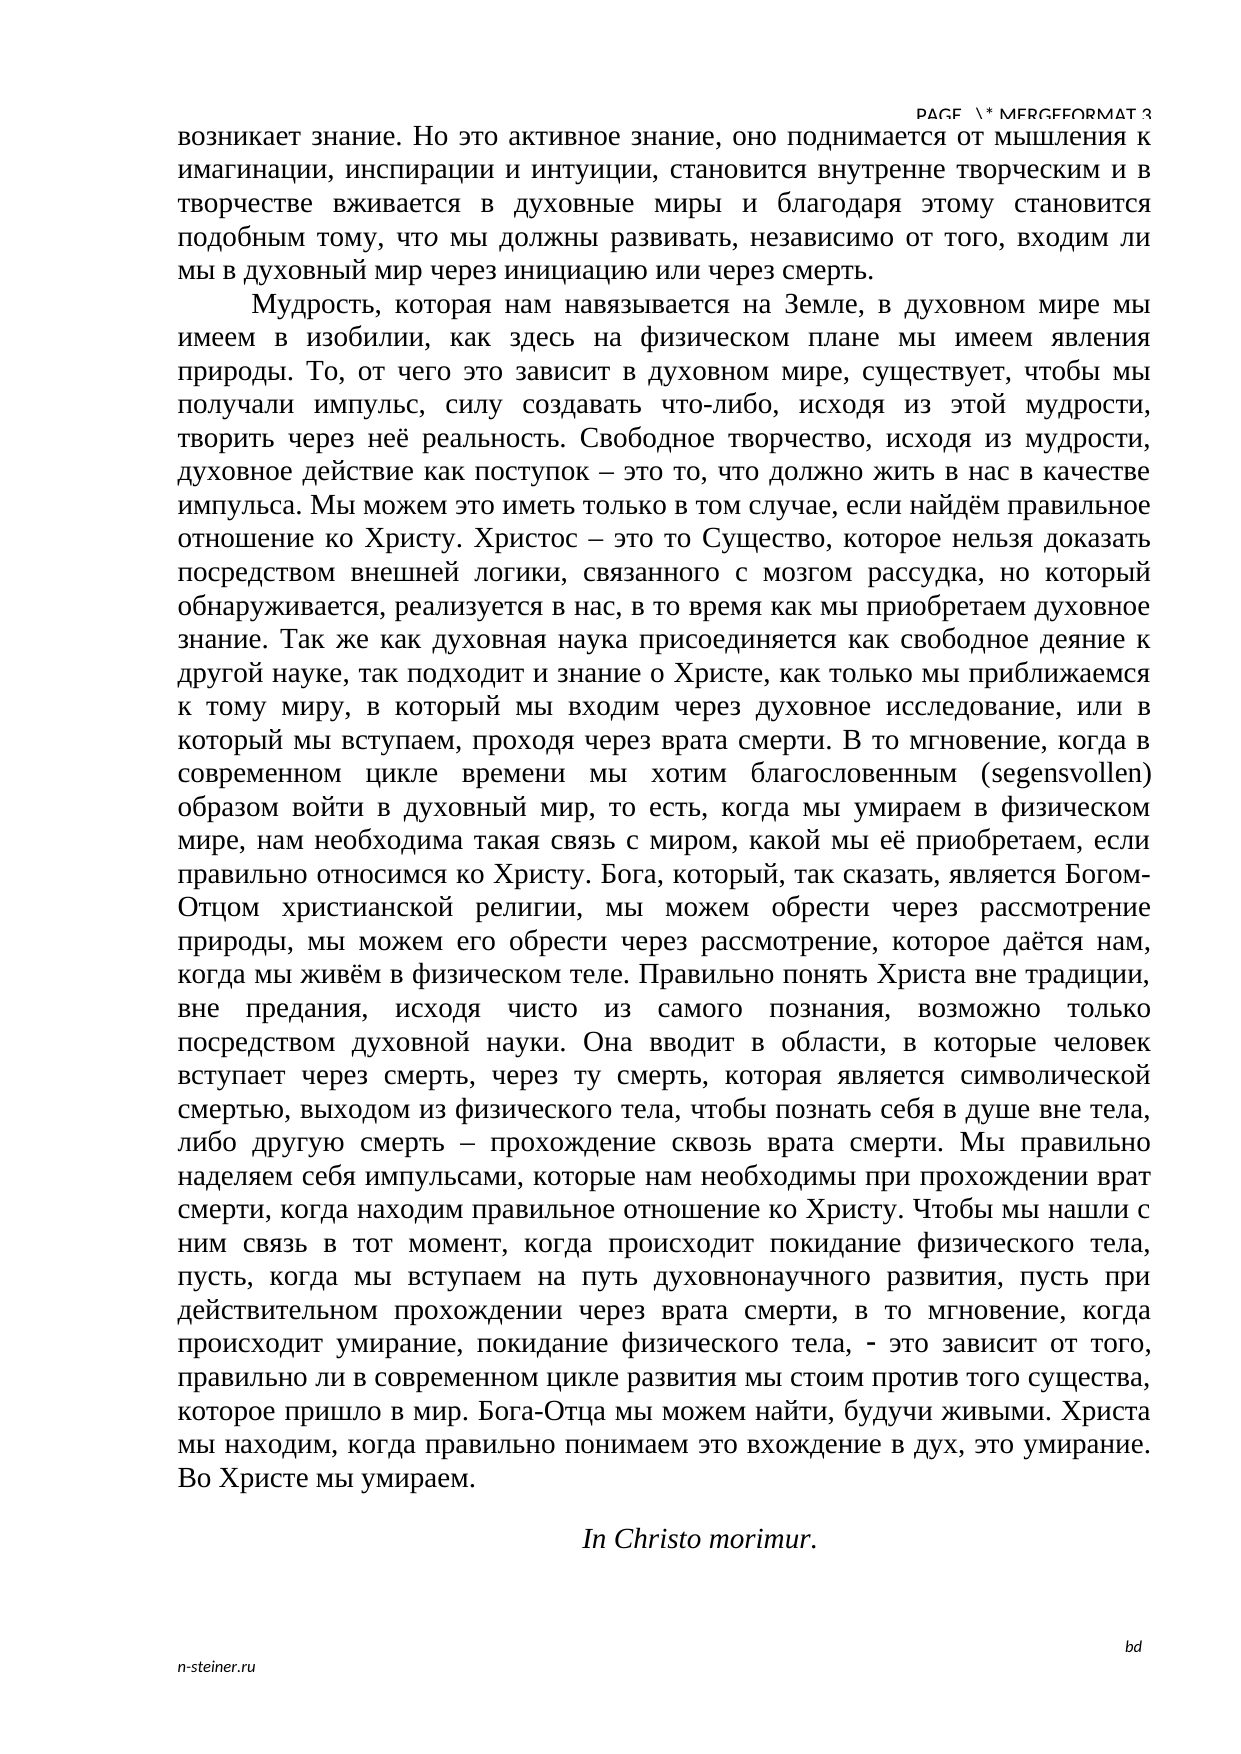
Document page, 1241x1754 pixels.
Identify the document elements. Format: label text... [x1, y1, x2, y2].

text In Christo morimur. [177, 1521, 1152, 1555]
text Мудрость, которая нам навязывается на Земле, в духовном мире мы имеем в изобилии, как здесь на физическом плане мы имеем явления природы. То, от чего это зависит в духовном мире, существует, чтобы мы получали импульс, силу создавать что-либо, исходя из этой мудрости, творить через неё реальность. Свободное творчество, исходя из мудрости, духовное действие как поступок – это то, что должно жить в нас в качестве импульса. Мы можем это иметь только в том случае, если найдём правильное отношение ко Христу. Христос – это то Существо, которое нельзя доказать посредством внешней логики, связанного с мозгом рассудка, но который обнаруживается, реализуется в нас, в то время как мы приобретаем духовное знание. Так же как духовная наука присоединяется как свободное деяние к другой науке, так подходит и знание о Христе, как только мы приближаемся к тому миру, в который мы входим через духовное исследование, или в который мы вступаем, проходя через врата смерти. В то мгновение, когда в современном цикле времени мы хотим благословенным (segensvollen) образом войти в духовный мир, то есть, когда мы умираем в физическом мире, нам необходима такая связь с миром, какой мы её приобретаем, если правильно относимся ко Христу. Бога, который, так сказать, является Богом-Отцом христианской религии, мы можем обрести через рассмотрение природы, мы можем его обрести через рассмотрение, которое даётся нам, когда мы живём в физическом теле. Правильно понять Христа вне традиции, вне предания, исходя чисто из самого познания, возможно только посредством духовной науки. Она вводит в области, в которые человек вступает через смерть, через ту смерть, которая является символической смертью, выходом из физического тела, чтобы познать себя в душе вне тела, либо другую смерть – прохождение сквозь врата смерти. Мы правильно наделяем себя импульсами, которые нам необходимы при прохождении врат смерти, когда находим правильное отношение ко Христу. Чтобы мы нашли с ним связь в тот момент, когда происходит покидание физического тела, пусть, когда мы вступаем на путь духовнонаучного развития, пусть при действительном прохождении через врата смерти, в то мгновение, когда происходит умирание, покидание физического тела,  это зависит от того, правильно ли в современном цикле развития мы стоим против того существа, которое пришло в мир. Бога-Отца мы можем найти, будучи живыми. Христа мы находим, когда правильно понимаем это вхождение в дух, это умирание. Во Христе мы умираем. [177, 286, 1152, 1493]
text возникает знание. Но это активное знание, оно поднимается от мышления к имагинации, инспирации и интуиции, становится внутренне творческим и в творчестве вживается в духовные миры и благодаря этому становится подобным тому, что мы должны развивать, независимо от того, входим ли мы в духовный мир через инициацию или через смерть. [177, 118, 1152, 286]
